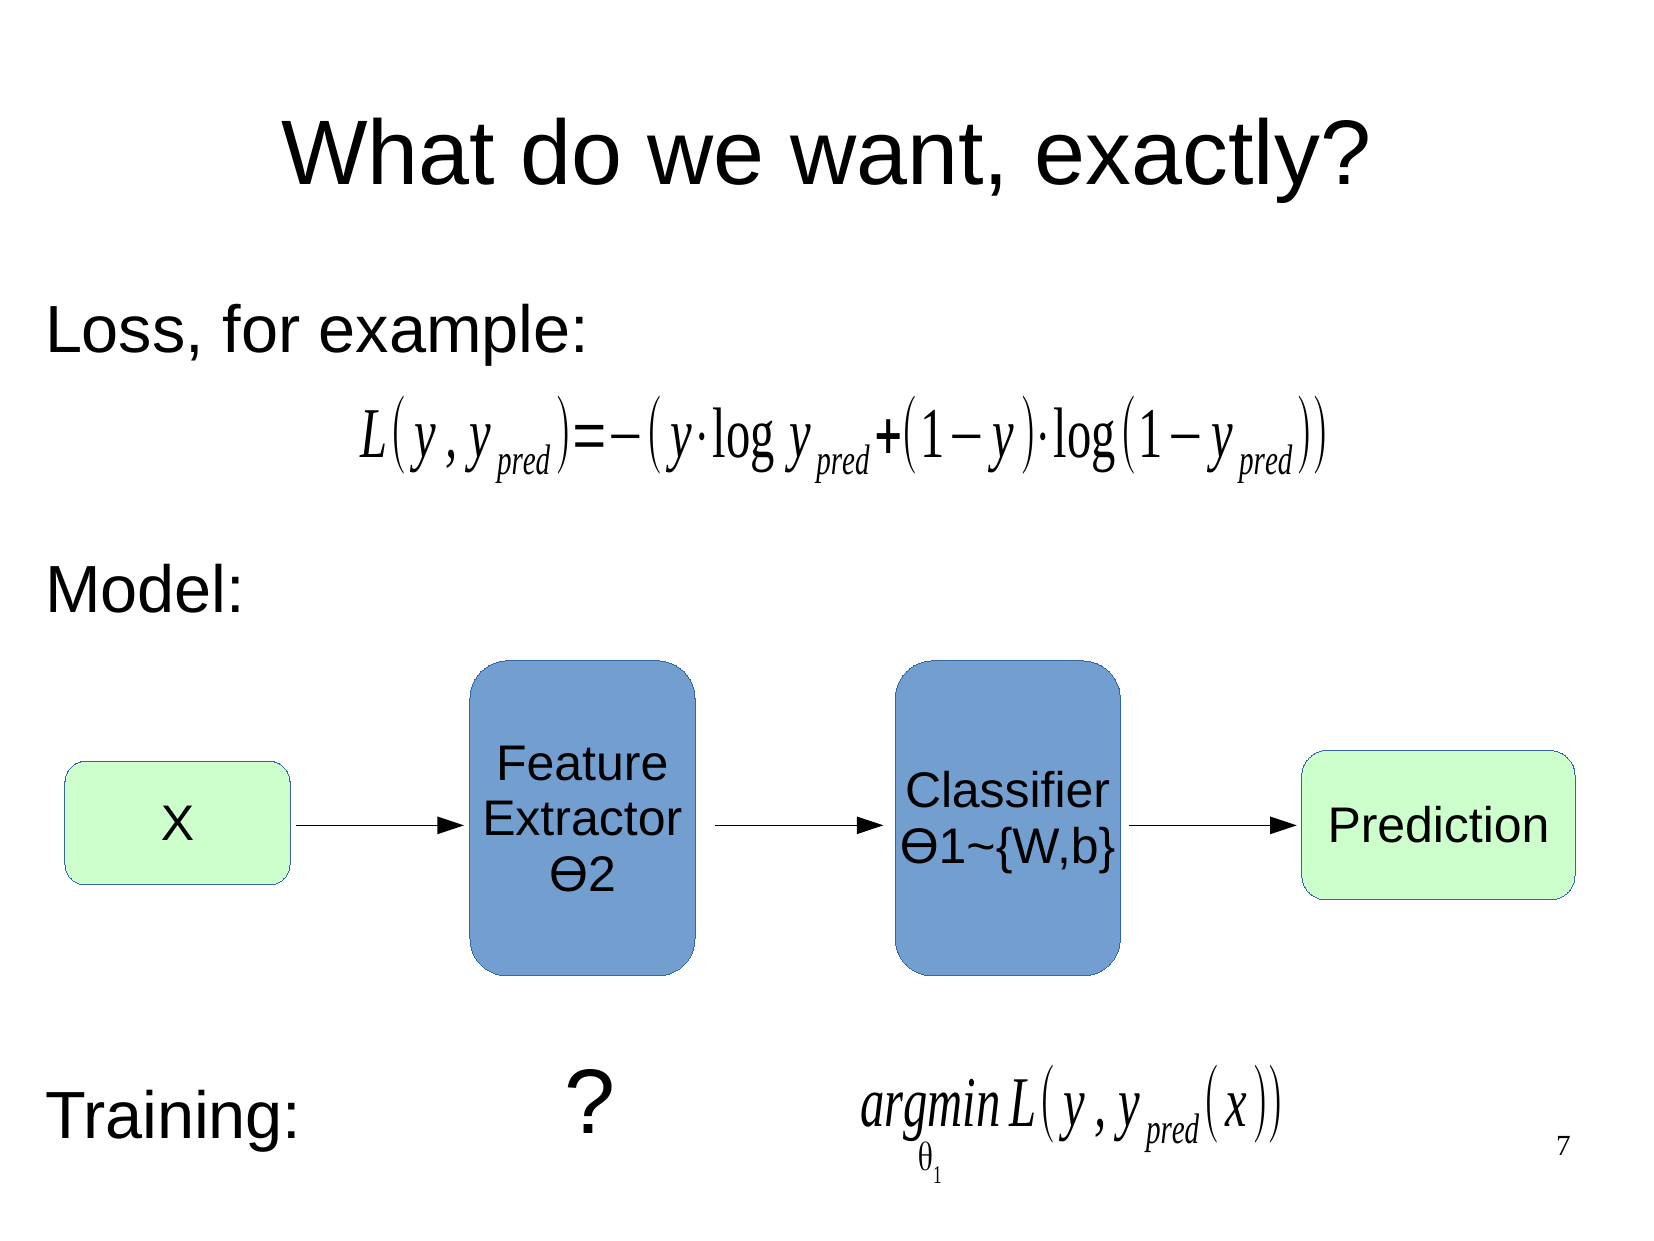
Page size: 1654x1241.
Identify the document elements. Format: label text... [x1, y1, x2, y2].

title What do we want, exactly? [82, 49, 1571, 257]
text_box Classifier Ɵ1~{W,b} [895, 660, 1121, 976]
text_box Model: [45, 537, 676, 641]
text_box X [64, 761, 291, 885]
chart [847, 1058, 1297, 1188]
text_box Training: [45, 1077, 366, 1153]
text_box Loss, for example: [45, 278, 676, 381]
text_box ? [549, 1049, 631, 1153]
chart [345, 390, 1341, 483]
text_box Prediction [1301, 750, 1576, 900]
text_box Feature Extractor Ɵ2 [469, 660, 696, 976]
